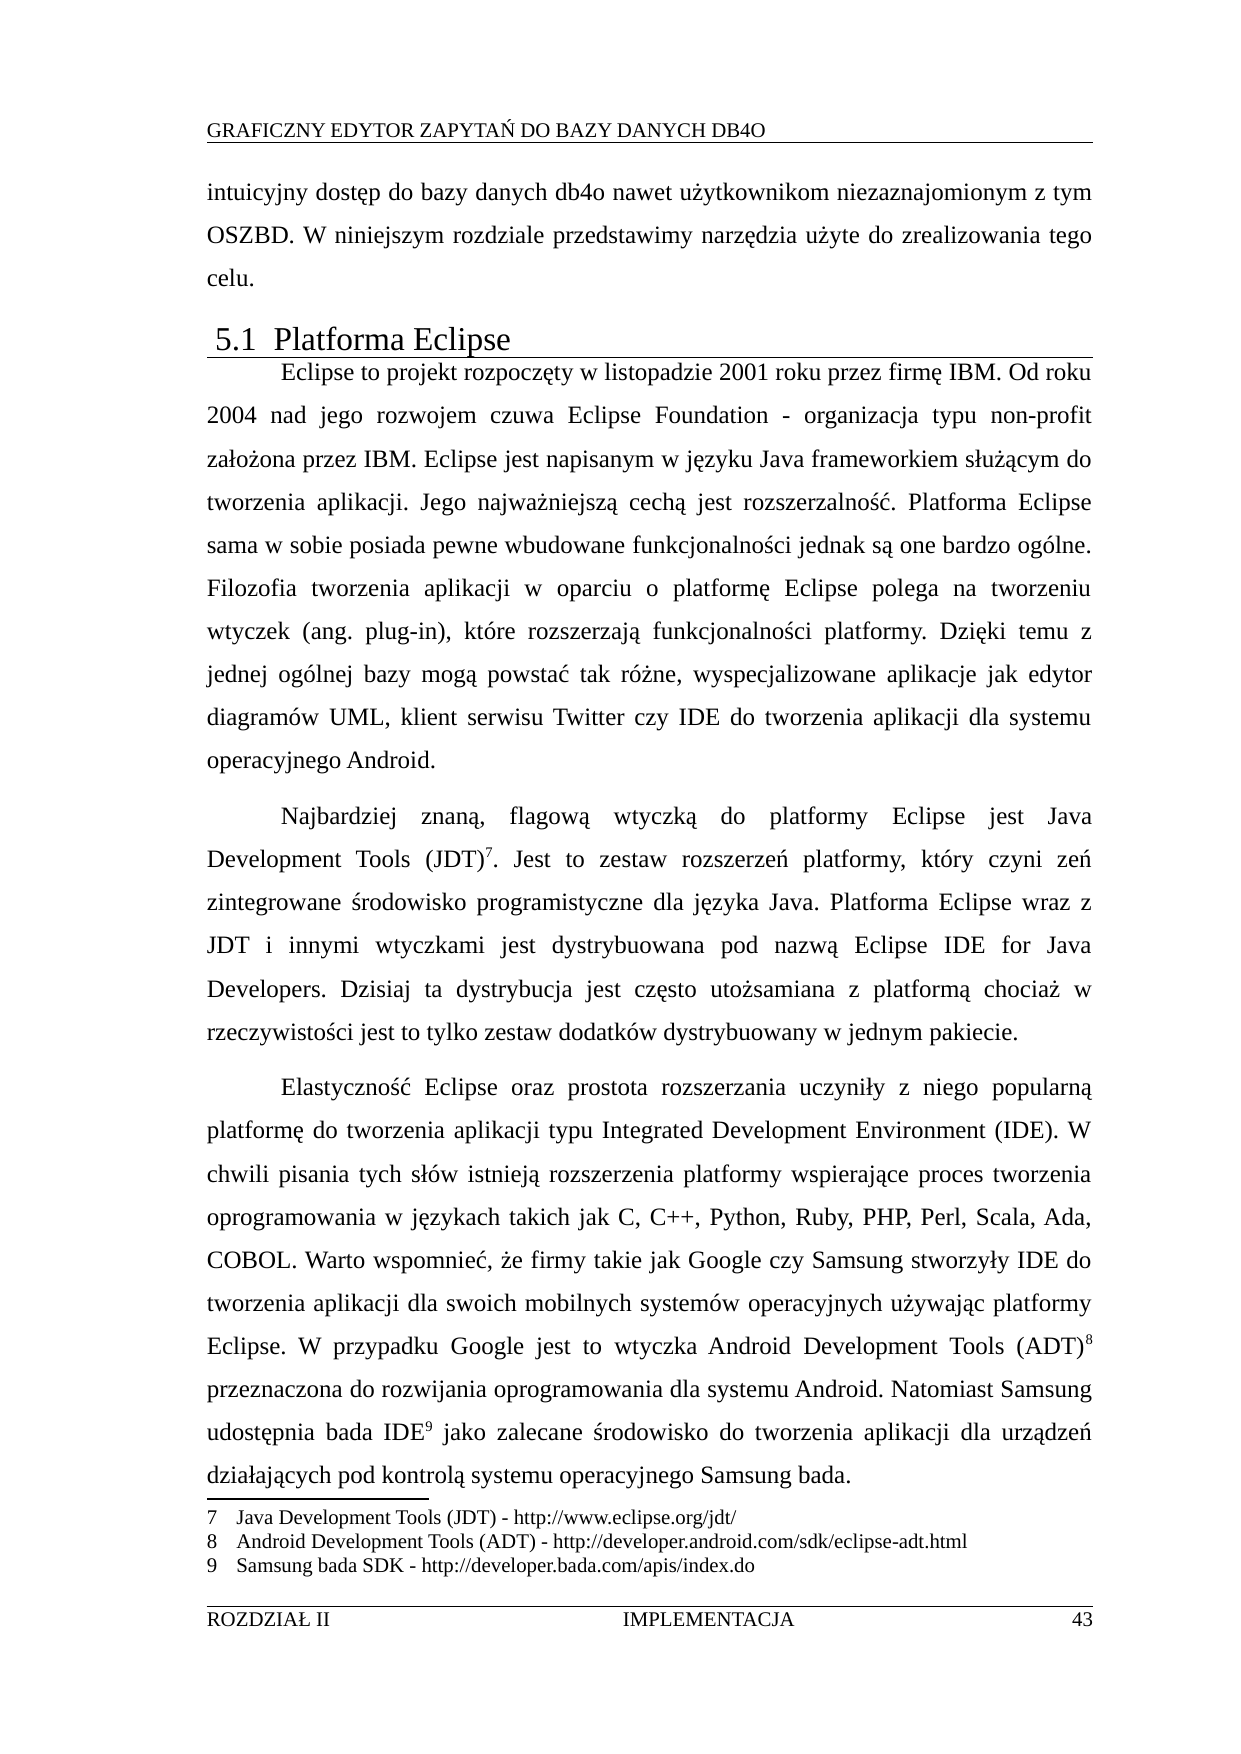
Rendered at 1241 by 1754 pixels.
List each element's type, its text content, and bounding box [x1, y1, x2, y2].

text Samsung bada SDK - http://developer.bada.com/apis/index.do [207, 1553, 1093, 1577]
text Java Development Tools (JDT) - http://www.eclipse.org/jdt/ [207, 1505, 1093, 1529]
text Eclipse to projekt rozpoczęty w listopadzie 2001 roku przez firmę IBM. Od roku 2004 nad jego rozwojem czuwa Eclipse Foundation - organizacja typu non-profit założona przez IBM. Eclipse jest napisanym w języku Java frameworkiem służącym do tworzenia aplikacji. Jego najważniejszą cechą jest rozszerzalność. Platforma Eclipse sama w sobie posiada pewne wbudowane funkcjonalności jednak są one bardzo ogólne. Filozofia tworzenia aplikacji w oparciu o platformę Eclipse polega na tworzeniu wtyczek (ang. plug-in), które rozszerzają funkcjonalności platformy. Dzięki temu z jednej ogólnej bazy mogą powstać tak różne, wyspecjalizowane aplikacje jak edytor diagramów UML, klient serwisu Twitter czy IDE do tworzenia aplikacji dla systemu operacyjnego Android. [207, 358, 1093, 774]
text Elastyczność Eclipse oraz prostota rozszerzania uczyniły z niego popularną platformę do tworzenia aplikacji typu Integrated Development Environment (IDE). W chwili pisania tych słów istnieją rozszerzenia platformy wspierające proces tworzenia oprogramowania w językach takich jak C, C++, Python, Ruby, PHP, Perl, Scala, Ada, COBOL. Warto wspomnieć, że firmy takie jak Google czy Samsung stworzyły IDE do tworzenia aplikacji dla swoich mobilnych systemów operacyjnych używając platformy Eclipse. W przypadku Google jest to wtyczka Android Development Tools (ADT) przeznaczona do rozwijania oprogramowania dla systemu Android. Natomiast Samsung udostępnia bada IDE jako zalecane środowisko do tworzenia aplikacji dla urządzeń działających pod kontrolą systemu operacyjnego Samsung bada. [207, 1072, 1093, 1489]
subtitle Platforma Eclipse [207, 319, 1093, 357]
text Android Development Tools (ADT) - http://developer.android.com/sdk/eclipse-adt.html [207, 1529, 1093, 1553]
text Najbardziej znaną, flagową wtyczką do platformy Eclipse jest Java Development Tools (JDT). Jest to zestaw rozszerzeń platformy, który czyni zeń zintegrowane środowisko programistyczne dla języka Java. Platforma Eclipse wraz z JDT i innymi wtyczkami jest dystrybuowana pod nazwą Eclipse IDE for Java Developers. Dzisiaj ta dystrybucja jest często utożsamiana z platformą chociaż w rzeczywistości jest to tylko zestaw dodatków dystrybuowany w jednym pakiecie. [207, 801, 1093, 1046]
text intuicyjny dostęp do bazy danych db4o nawet użytkownikom niezaznajomionym z tym OSZBD. W niniejszym rozdziale przedstawimy narzędzia użyte do zrealizowania tego celu. [207, 177, 1093, 292]
